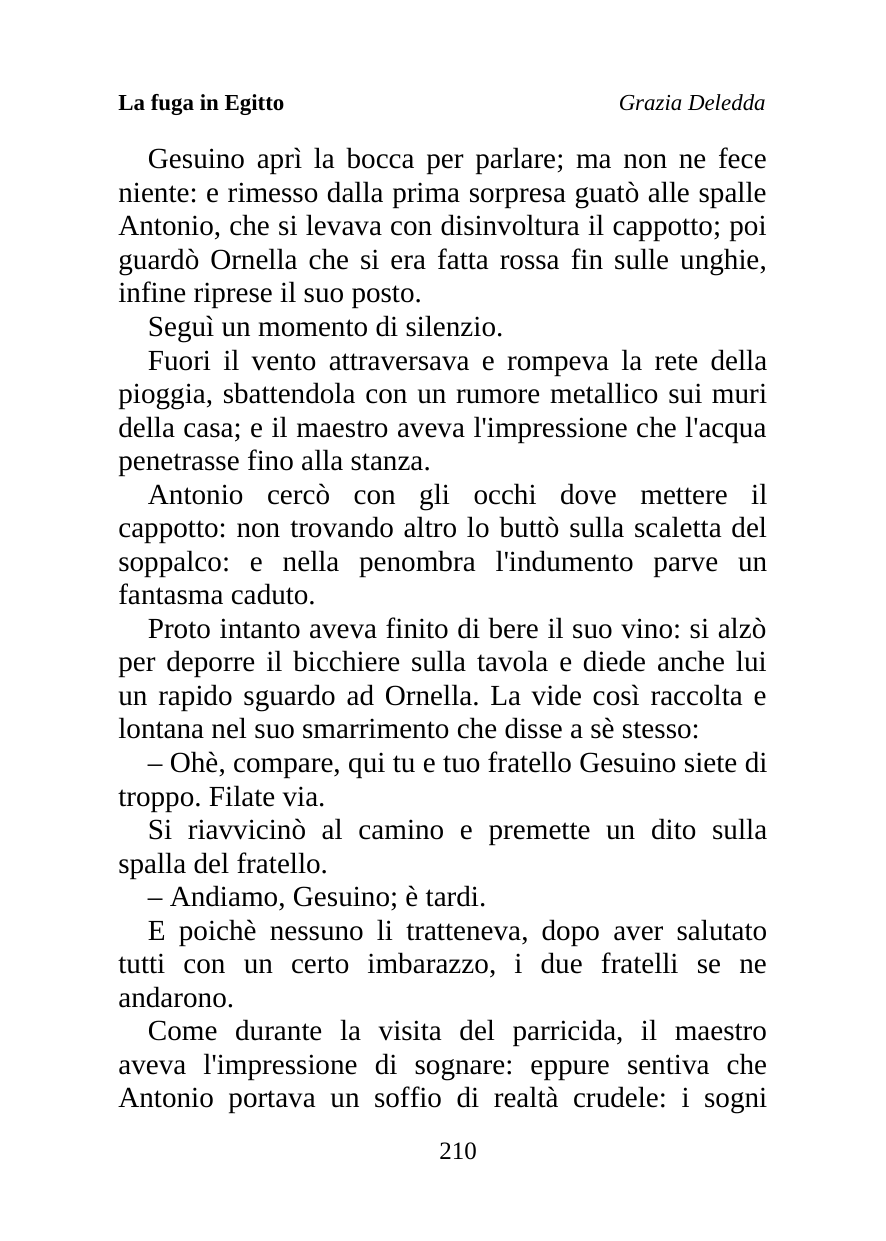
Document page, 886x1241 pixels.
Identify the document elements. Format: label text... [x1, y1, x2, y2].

text – Ohè, compare, qui tu e tuo fratello Gesuino siete di troppo. Filate via. [118, 745, 768, 812]
text Gesuino aprì la bocca per parlare; ma non ne fece niente: e rimesso dalla prima sorpresa guatò alle spalle Antonio, che si levava con disinvoltura il cappotto; poi guardò Ornella che si era fatta rossa fin sulle unghie, infine riprese il suo posto. [118, 141, 768, 309]
text Proto intanto aveva finito di bere il suo vino: si alzò per deporre il bicchiere sulla tavola e diede anche lui un rapido sguardo ad Ornella. La vide così raccolta e lontana nel suo smarrimento che disse a sè stesso: [118, 611, 768, 745]
text Seguì un momento di silenzio. [118, 309, 768, 343]
text Fuori il vento attraversava e rompeva la rete della pioggia, sbattendola con un rumore metallico sui muri della casa; e il maestro aveva l'impressione che l'acqua penetrasse fino alla stanza. [118, 343, 768, 477]
text Antonio cercò con gli occhi dove mettere il cappotto: non trovando altro lo buttò sulla scaletta del soppalco: e nella penombra l'indumento parve un fantasma caduto. [118, 477, 768, 611]
text Si riavvicinò al camino e premette un dito sulla spalla del fratello. [118, 812, 768, 879]
text Come durante la visita del parricida, il maestro aveva l'impressione di sognare: eppure sentiva che Antonio portava un soffio di realtà crudele: i sogni [118, 1013, 768, 1114]
text – Andiamo, Gesuino; è tardi. [118, 879, 768, 913]
text E poichè nessuno li tratteneva, dopo aver salutato tutti con un certo imbarazzo, i due fratelli se ne andarono. [118, 913, 768, 1013]
